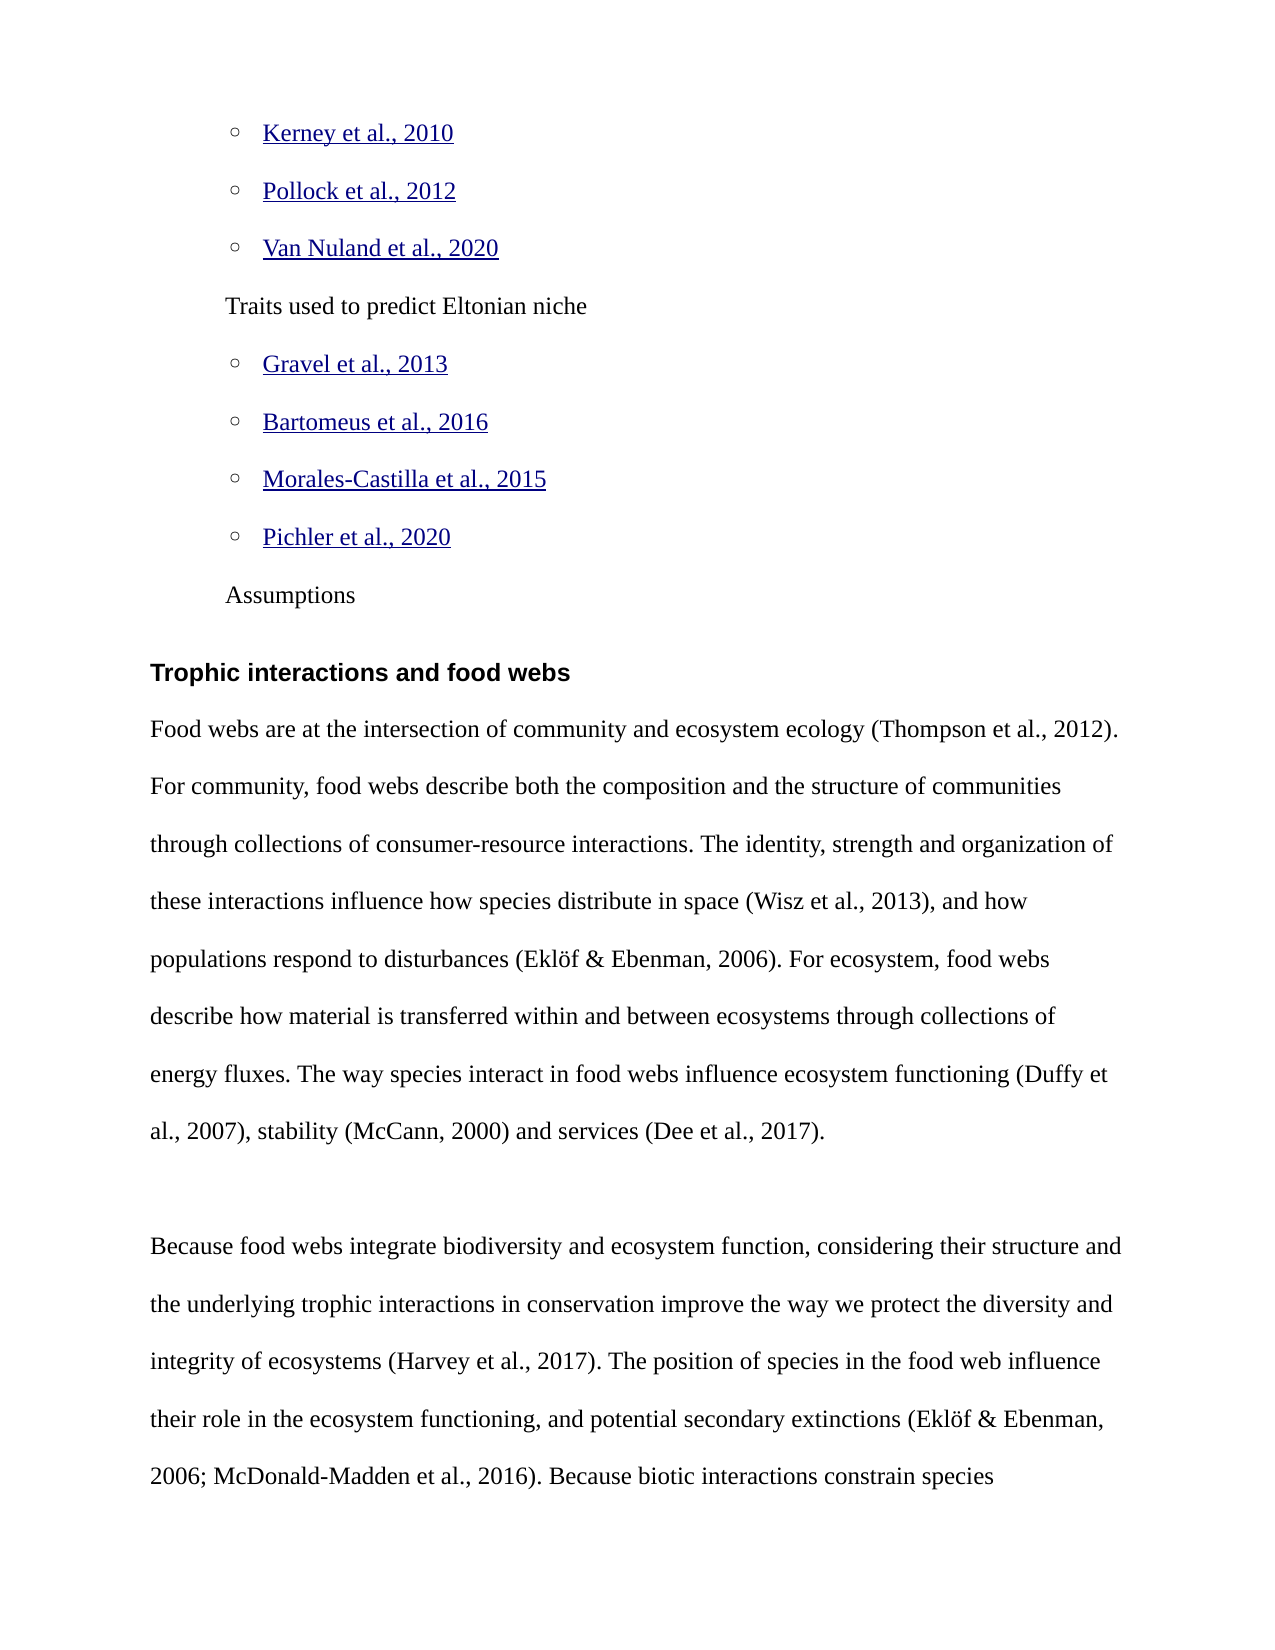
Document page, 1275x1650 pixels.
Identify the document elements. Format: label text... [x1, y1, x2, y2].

text Traits used to predict Eltonian niche [150, 291, 1125, 320]
list Kerney et al., 2010 [225, 118, 1125, 147]
list Gravel et al., 2013 [225, 349, 1125, 378]
text Because food webs integrate biodiversity and ecosystem function, considering their structure and the underlying trophic interactions in conservation improve the way we protect the diversity and integrity of ecosystems (Harvey et al., 2017). The position of species in the food web influence their role in the ecosystem functioning, and potential secondary extinctions (Eklöf & Ebenman, 2006; McDonald-Madden et al., 2016). Because biotic interactions constrain species [150, 1231, 1125, 1490]
list Pichler et al., 2020 [225, 522, 1125, 551]
text Assumptions [150, 580, 1125, 608]
list Van Nuland et al., 2020 [225, 233, 1125, 262]
list Pollock et al., 2012 [225, 176, 1125, 204]
list Morales-Castilla et al., 2015 [225, 464, 1125, 493]
subtitle Trophic interactions and food webs [150, 658, 1125, 687]
list Bartomeus et al., 2016 [225, 407, 1125, 435]
text Food webs are at the intersection of community and ecosystem ecology (Thompson et al., 2012). For community, food webs describe both the composition and the structure of communities through collections of consumer-resource interactions. The identity, strength and organization of these interactions influence how species distribute in space (Wisz et al., 2013), and how populations respond to disturbances (Eklöf & Ebenman, 2006). For ecosystem, food webs describe how material is transferred within and between ecosystems through collections of energy fluxes. The way species interact in food webs influence ecosystem functioning (Duffy et al., 2007), stability (McCann, 2000) and services (Dee et al., 2017). [150, 714, 1125, 1145]
